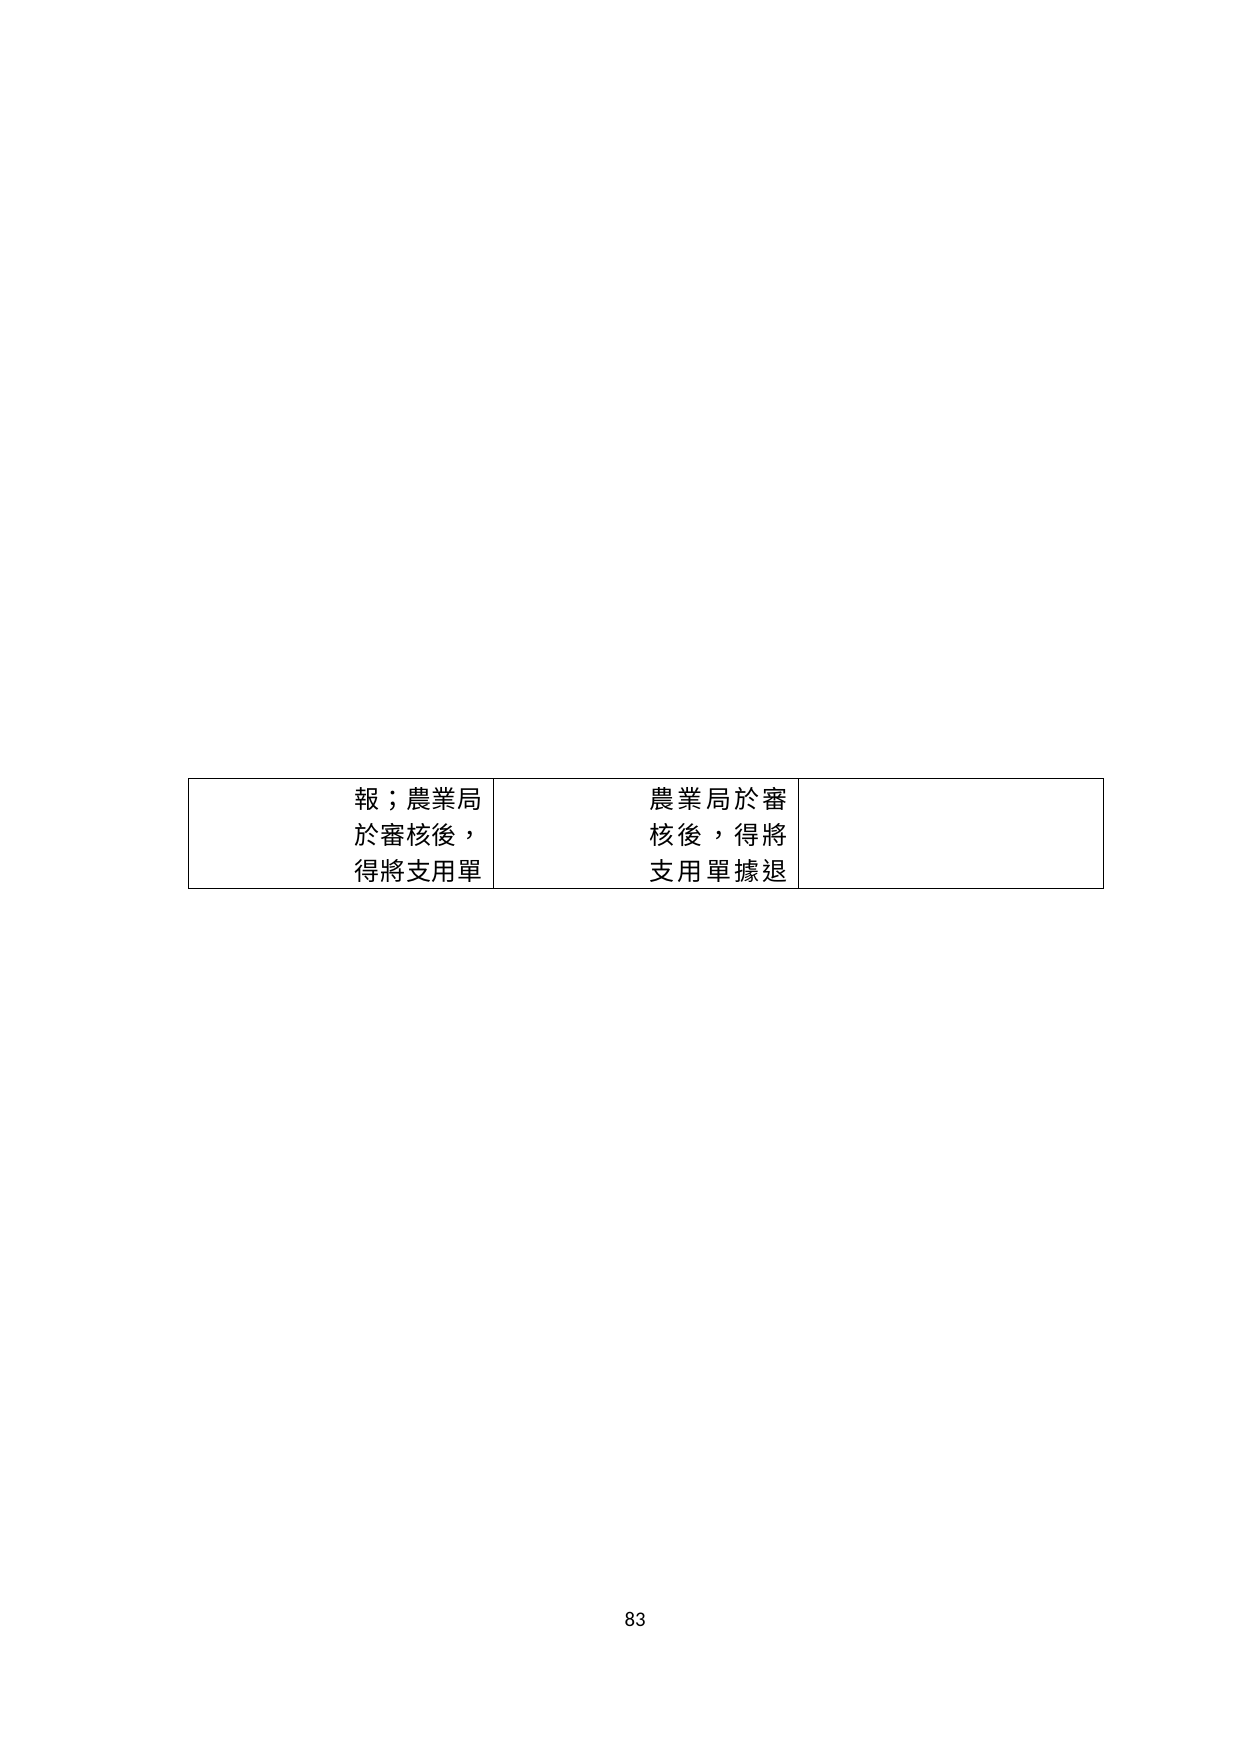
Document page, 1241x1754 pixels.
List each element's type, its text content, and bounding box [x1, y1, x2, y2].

table_cell 農業局於審核後，得將支用單據退 [494, 779, 798, 888]
table_cell [799, 779, 1103, 888]
table_cell 報；農業局於審核後，得將支用單 [189, 779, 493, 888]
